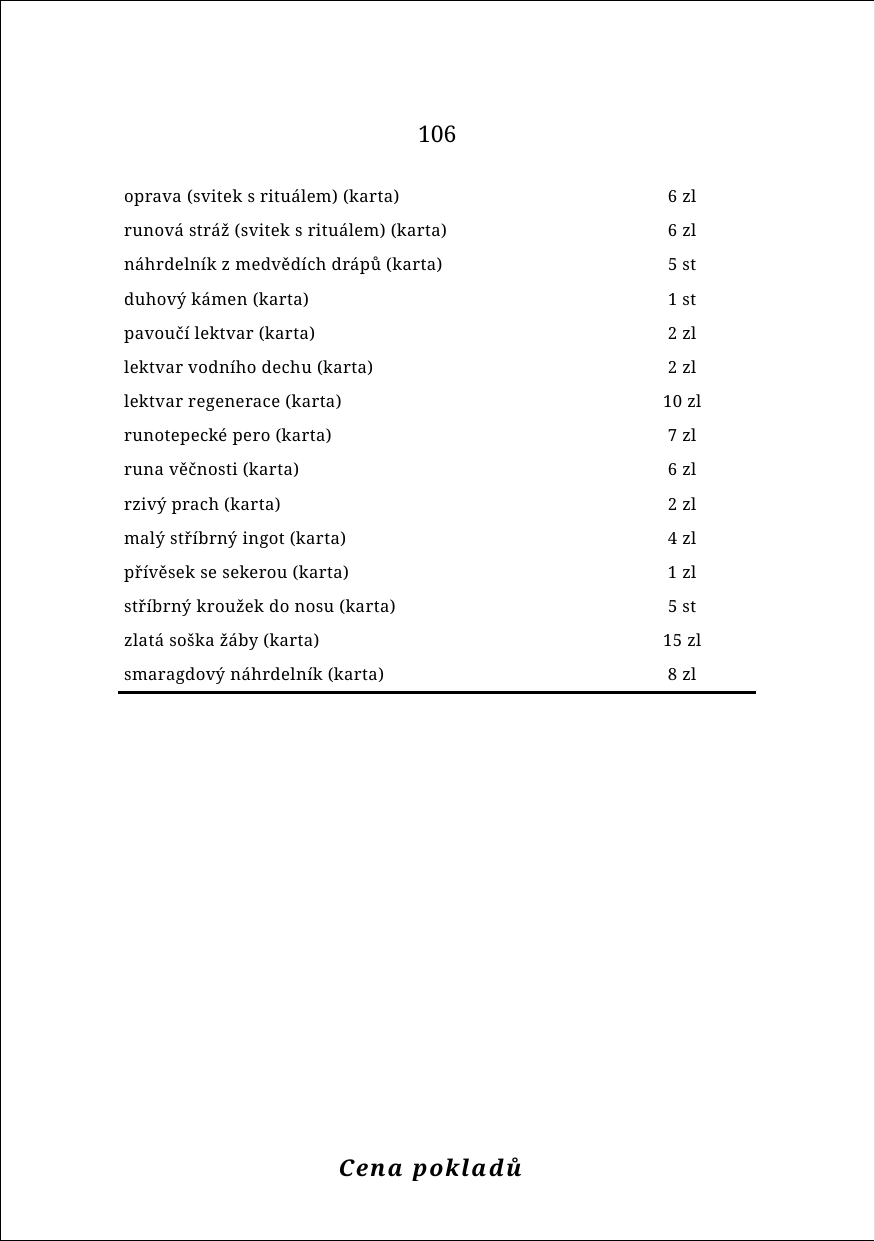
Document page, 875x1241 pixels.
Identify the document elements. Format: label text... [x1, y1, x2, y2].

table_cell přívěsek se sekerou (karta) [118, 555, 608, 589]
table_cell náhrdelník z medvědích drápů (karta) [118, 247, 608, 281]
table_cell 2 zl [608, 316, 756, 350]
table_cell 4 zl [608, 521, 756, 555]
table_cell 15 zl [608, 623, 756, 657]
table_cell 2 zl [608, 486, 756, 521]
table_cell lektvar regenerace (karta) [118, 384, 608, 418]
table_cell zlatá soška žáby (karta) [118, 623, 608, 657]
table_cell smaragdový náhrdelník (karta) [118, 657, 608, 691]
table_cell 6 zl [608, 213, 756, 247]
table_cell runa věčnosti (karta) [118, 452, 608, 486]
table_cell oprava (svitek s rituálem) (karta) [118, 179, 608, 213]
table_cell lektvar vodního dechu (karta) [118, 350, 608, 384]
table_cell 10 zl [608, 384, 756, 418]
table_cell 2 zl [608, 350, 756, 384]
table_cell duhový kámen (karta) [118, 281, 608, 316]
table_cell stříbrný kroužek do nosu (karta) [118, 589, 608, 623]
table_cell 7 zl [608, 418, 756, 452]
table_cell 1 st [608, 281, 756, 316]
table_cell 5 st [608, 247, 756, 281]
table_cell 6 zl [608, 179, 756, 213]
table_cell rzivý prach (karta) [118, 486, 608, 521]
table_cell runotepecké pero (karta) [118, 418, 608, 452]
table_cell runová stráž (svitek s rituálem) (karta) [118, 213, 608, 247]
table_cell 1 zl [608, 555, 756, 589]
table_cell 6 zl [608, 452, 756, 486]
table_cell 5 st [608, 589, 756, 623]
table_cell pavoučí lektvar (karta) [118, 316, 608, 350]
table_cell malý stříbrný ingot (karta) [118, 521, 608, 555]
table_cell 8 zl [608, 657, 756, 691]
